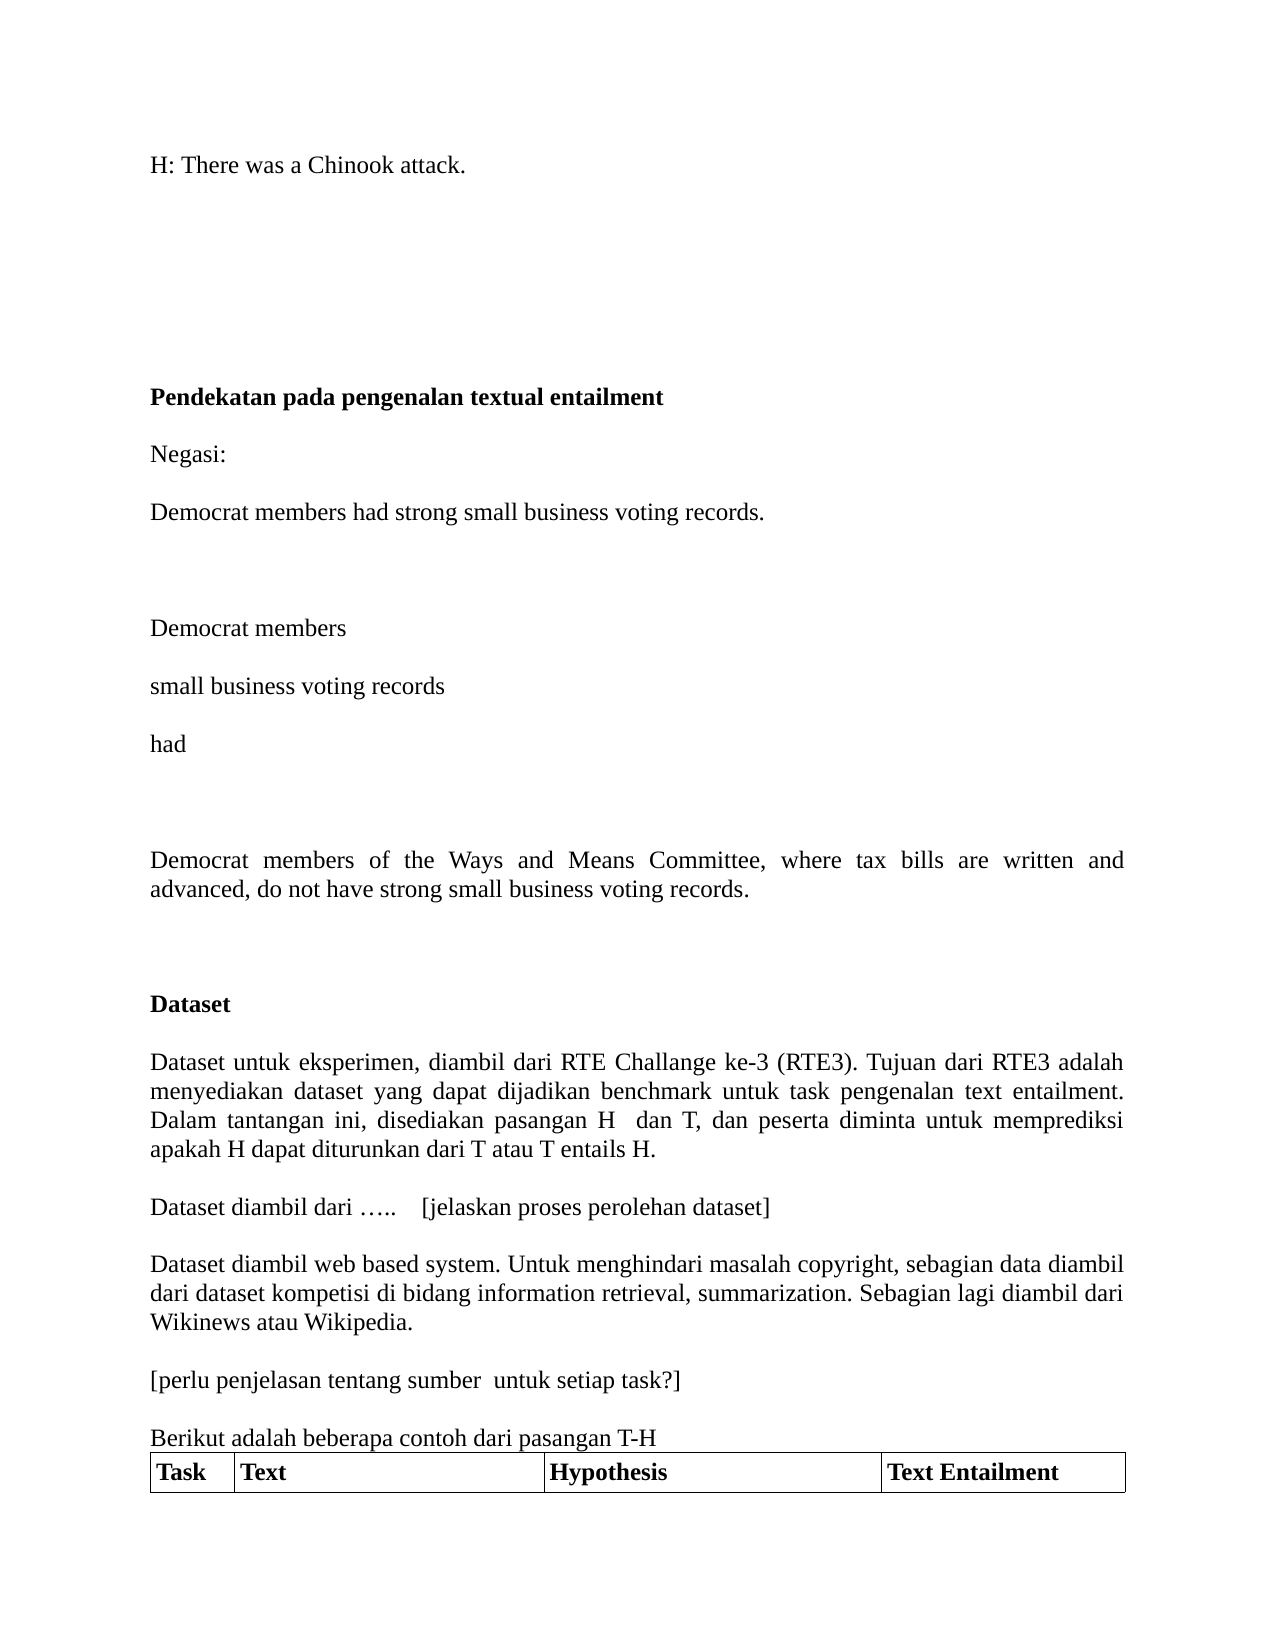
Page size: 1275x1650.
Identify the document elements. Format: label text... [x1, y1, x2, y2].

text Dataset [150, 989, 1125, 1018]
text Democrat members of the Ways and Means Committee, where tax bills are written and advanced, do not have strong small business voting records. [150, 845, 1125, 902]
text [perlu penjelasan tentang sumber untuk setiap task?] [150, 1365, 1125, 1394]
table_header Task [151, 1453, 234, 1492]
text Negasi: [150, 439, 1125, 468]
text had [150, 729, 1125, 758]
table_header Text [235, 1453, 544, 1492]
table_header Hypothesis [545, 1453, 881, 1492]
text Dataset diambil dari ….. [jelaskan proses perolehan dataset] [150, 1192, 1125, 1220]
text Dataset untuk eksperimen, diambil dari RTE Challange ke-3 (RTE3). Tujuan dari RTE3 adalah menyediakan dataset yang dapat dijadikan benchmark untuk task pengenalan text entailment. Dalam tantangan ini, disediakan pasangan H dan T, dan peserta diminta untuk memprediksi apakah H dapat diturunkan dari T atau T entails H. [150, 1047, 1125, 1162]
text Dataset diambil web based system. Untuk menghindari masalah copyright, sebagian data diambil dari dataset kompetisi di bidang information retrieval, summarization. Sebagian lagi diambil dari Wikinews atau Wikipedia. [150, 1249, 1125, 1336]
text small business voting records [150, 671, 1125, 700]
text Democrat members had strong small business voting records. [150, 497, 1125, 526]
text H: There was a Chinook attack. [150, 150, 1125, 179]
table_header Text Entailment [882, 1453, 1125, 1492]
text Berikut adalah beberapa contoh dari pasangan T-H [150, 1423, 1125, 1452]
text Democrat members [150, 613, 1125, 642]
text Pendekatan pada pengenalan textual entailment [150, 382, 1125, 410]
